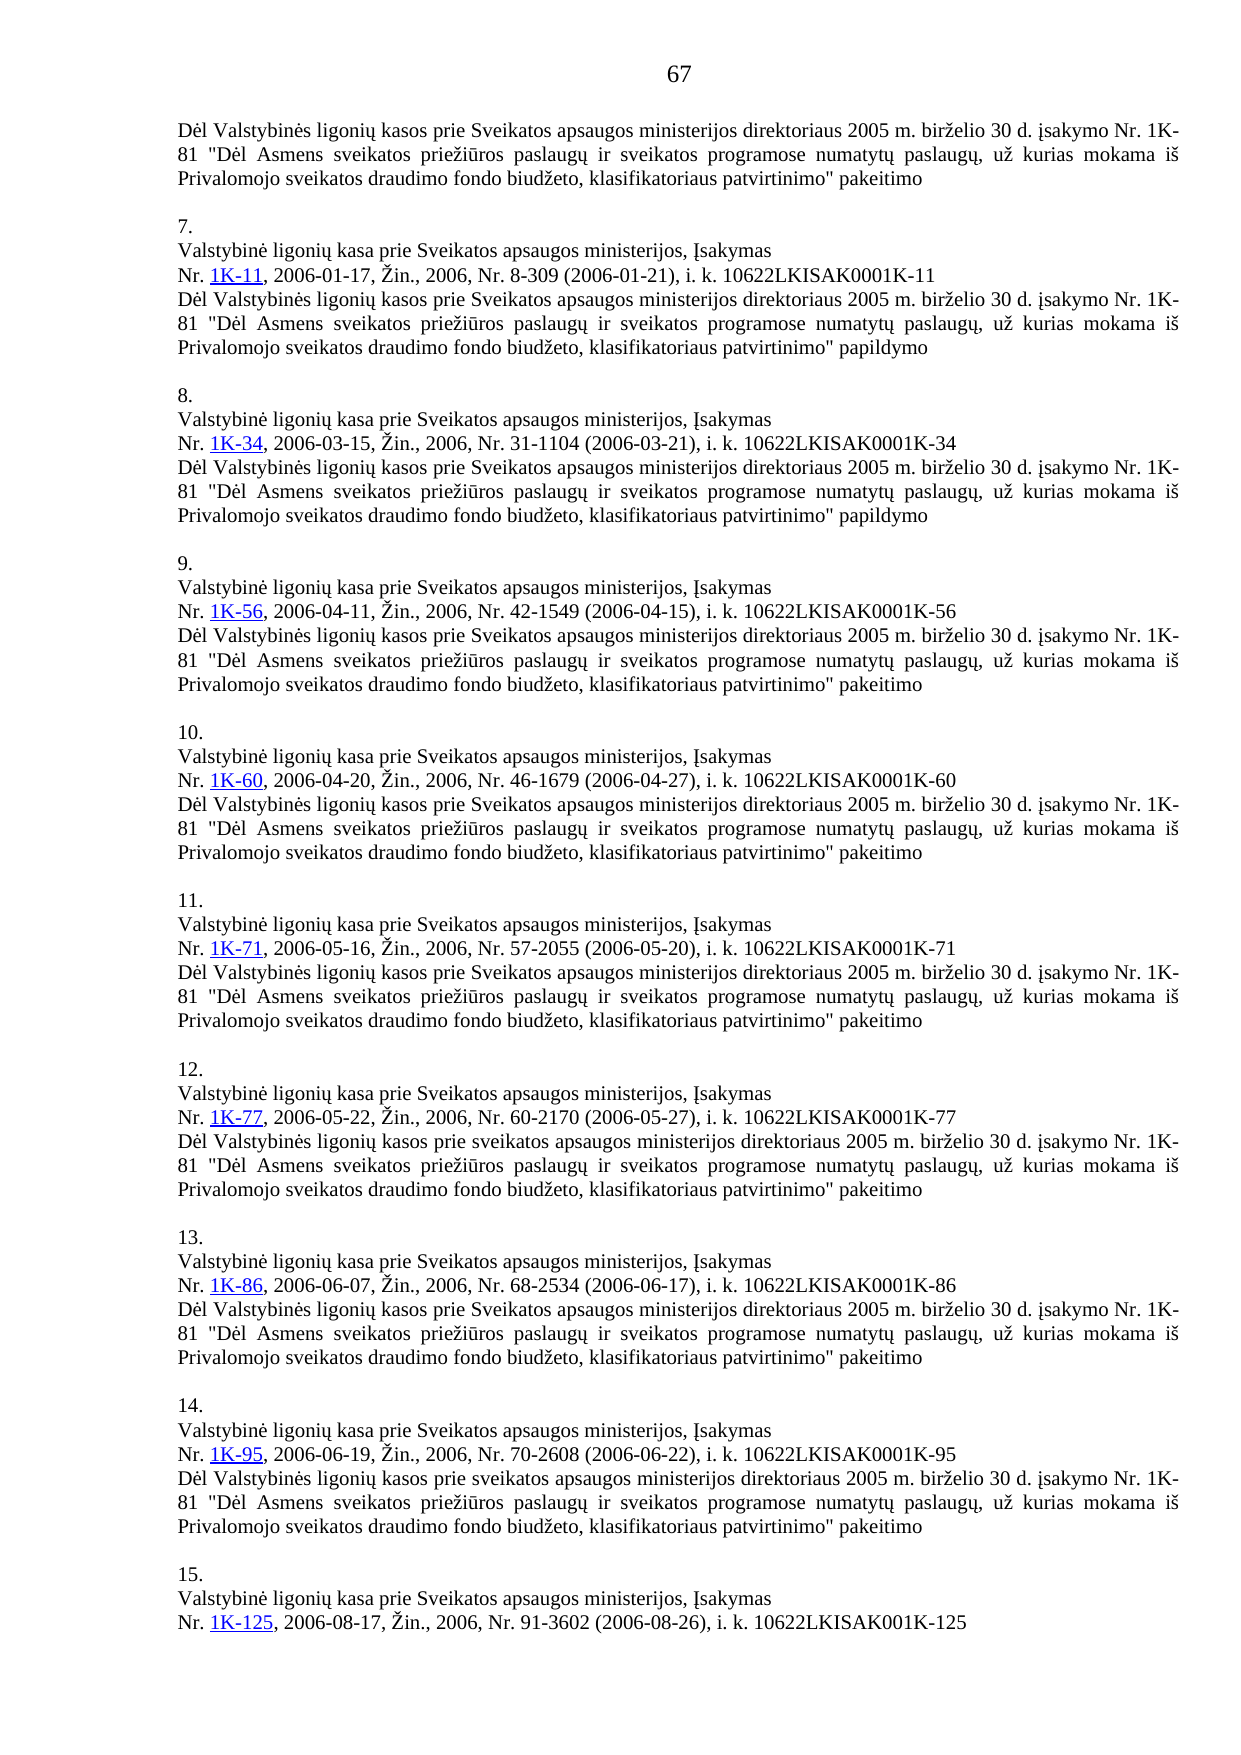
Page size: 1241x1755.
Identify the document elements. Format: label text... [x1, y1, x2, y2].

text Valstybinė ligonių kasa prie Sveikatos apsaugos ministerijos, Įsakymas [177, 744, 1181, 768]
text Dėl Valstybinės ligonių kasos prie Sveikatos apsaugos ministerijos direktoriaus 2005 m. birželio 30 d. įsakymo Nr. 1K-81 "Dėl Asmens sveikatos priežiūros paslaugų ir sveikatos programose numatytų paslaugų, už kurias mokama iš Privalomojo sveikatos draudimo fondo biudžeto, klasifikatoriaus patvirtinimo" pakeitimo [177, 792, 1181, 864]
text Dėl Valstybinės ligonių kasos prie Sveikatos apsaugos ministerijos direktoriaus 2005 m. birželio 30 d. įsakymo Nr. 1K-81 "Dėl Asmens sveikatos priežiūros paslaugų ir sveikatos programose numatytų paslaugų, už kurias mokama iš Privalomojo sveikatos draudimo fondo biudžeto, klasifikatoriaus patvirtinimo" pakeitimo [177, 623, 1181, 696]
text 12. [177, 1057, 1181, 1081]
text Nr. 1K-56, 2006-04-11, Žin., 2006, Nr. 42-1549 (2006-04-15), i. k. 10622LKISAK0001K-56 [177, 599, 1181, 623]
text Nr. 1K-11, 2006-01-17, Žin., 2006, Nr. 8-309 (2006-01-21), i. k. 10622LKISAK0001K-11 [177, 262, 1181, 287]
text 14. [177, 1393, 1181, 1417]
text Valstybinė ligonių kasa prie Sveikatos apsaugos ministerijos, Įsakymas [177, 1586, 1181, 1610]
text Valstybinė ligonių kasa prie Sveikatos apsaugos ministerijos, Įsakymas [177, 407, 1181, 431]
text Valstybinė ligonių kasa prie Sveikatos apsaugos ministerijos, Įsakymas [177, 238, 1181, 262]
text Nr. 1K-34, 2006-03-15, Žin., 2006, Nr. 31-1104 (2006-03-21), i. k. 10622LKISAK0001K-34 [177, 431, 1181, 455]
text 10. [177, 720, 1181, 744]
text Valstybinė ligonių kasa prie Sveikatos apsaugos ministerijos, Įsakymas [177, 575, 1181, 599]
text Dėl Valstybinės ligonių kasos prie Sveikatos apsaugos ministerijos direktoriaus 2005 m. birželio 30 d. įsakymo Nr. 1K- 81 "Dėl Asmens sveikatos priežiūros paslaugų ir sveikatos programose numatytų paslaugų, už kurias mokama iš Privalomojo sveikatos draudimo fondo biudžeto, klasifikatoriaus patvirtinimo" pakeitimo [177, 118, 1181, 190]
text Dėl Valstybinės ligonių kasos prie Sveikatos apsaugos ministerijos direktoriaus 2005 m. birželio 30 d. įsakymo Nr. 1K-81 "Dėl Asmens sveikatos priežiūros paslaugų ir sveikatos programose numatytų paslaugų, už kurias mokama iš Privalomojo sveikatos draudimo fondo biudžeto, klasifikatoriaus patvirtinimo" pakeitimo [177, 960, 1181, 1032]
text Nr. 1K-71, 2006-05-16, Žin., 2006, Nr. 57-2055 (2006-05-20), i. k. 10622LKISAK0001K-71 [177, 936, 1181, 960]
text Dėl Valstybinės ligonių kasos prie Sveikatos apsaugos ministerijos direktoriaus 2005 m. birželio 30 d. įsakymo Nr. 1K-81 "Dėl Asmens sveikatos priežiūros paslaugų ir sveikatos programose numatytų paslaugų, už kurias mokama iš Privalomojo sveikatos draudimo fondo biudžeto, klasifikatoriaus patvirtinimo" pakeitimo [177, 1297, 1181, 1369]
text Valstybinė ligonių kasa prie Sveikatos apsaugos ministerijos, Įsakymas [177, 1417, 1181, 1442]
text Dėl Valstybinės ligonių kasos prie sveikatos apsaugos ministerijos direktoriaus 2005 m. birželio 30 d. įsakymo Nr. 1K-81 "Dėl Asmens sveikatos priežiūros paslaugų ir sveikatos programose numatytų paslaugų, už kurias mokama iš Privalomojo sveikatos draudimo fondo biudžeto, klasifikatoriaus patvirtinimo" pakeitimo [177, 1466, 1181, 1538]
text Nr. 1K-86, 2006-06-07, Žin., 2006, Nr. 68-2534 (2006-06-17), i. k. 10622LKISAK0001K-86 [177, 1273, 1181, 1297]
text Nr. 1K-60, 2006-04-20, Žin., 2006, Nr. 46-1679 (2006-04-27), i. k. 10622LKISAK0001K-60 [177, 768, 1181, 792]
text Nr. 1K-95, 2006-06-19, Žin., 2006, Nr. 70-2608 (2006-06-22), i. k. 10622LKISAK0001K-95 [177, 1442, 1181, 1466]
text 7. [177, 214, 1181, 238]
text Dėl Valstybinės ligonių kasos prie Sveikatos apsaugos ministerijos direktoriaus 2005 m. birželio 30 d. įsakymo Nr. 1K-81 "Dėl Asmens sveikatos priežiūros paslaugų ir sveikatos programose numatytų paslaugų, už kurias mokama iš Privalomojo sveikatos draudimo fondo biudžeto, klasifikatoriaus patvirtinimo" papildymo [177, 455, 1181, 527]
text Dėl Valstybinės ligonių kasos prie sveikatos apsaugos ministerijos direktoriaus 2005 m. birželio 30 d. įsakymo Nr. 1K-81 "Dėl Asmens sveikatos priežiūros paslaugų ir sveikatos programose numatytų paslaugų, už kurias mokama iš Privalomojo sveikatos draudimo fondo biudžeto, klasifikatoriaus patvirtinimo" pakeitimo [177, 1129, 1181, 1201]
text 13. [177, 1225, 1181, 1249]
text Valstybinė ligonių kasa prie Sveikatos apsaugos ministerijos, Įsakymas [177, 1081, 1181, 1105]
text Nr. 1K-77, 2006-05-22, Žin., 2006, Nr. 60-2170 (2006-05-27), i. k. 10622LKISAK0001K-77 [177, 1105, 1181, 1129]
text 11. [177, 888, 1181, 912]
text 15. [177, 1562, 1181, 1586]
text Dėl Valstybinės ligonių kasos prie Sveikatos apsaugos ministerijos direktoriaus 2005 m. birželio 30 d. įsakymo Nr. 1K- 81 "Dėl Asmens sveikatos priežiūros paslaugų ir sveikatos programose numatytų paslaugų, už kurias mokama iš Privalomojo sveikatos draudimo fondo biudžeto, klasifikatoriaus patvirtinimo" papildymo [177, 287, 1181, 359]
text Nr. 1K-125, 2006-08-17, Žin., 2006, Nr. 91-3602 (2006-08-26), i. k. 10622LKISAK001K-125 [177, 1610, 1181, 1634]
text 9. [177, 551, 1181, 575]
text 8. [177, 383, 1181, 407]
text Valstybinė ligonių kasa prie Sveikatos apsaugos ministerijos, Įsakymas [177, 1249, 1181, 1273]
text Valstybinė ligonių kasa prie Sveikatos apsaugos ministerijos, Įsakymas [177, 912, 1181, 936]
